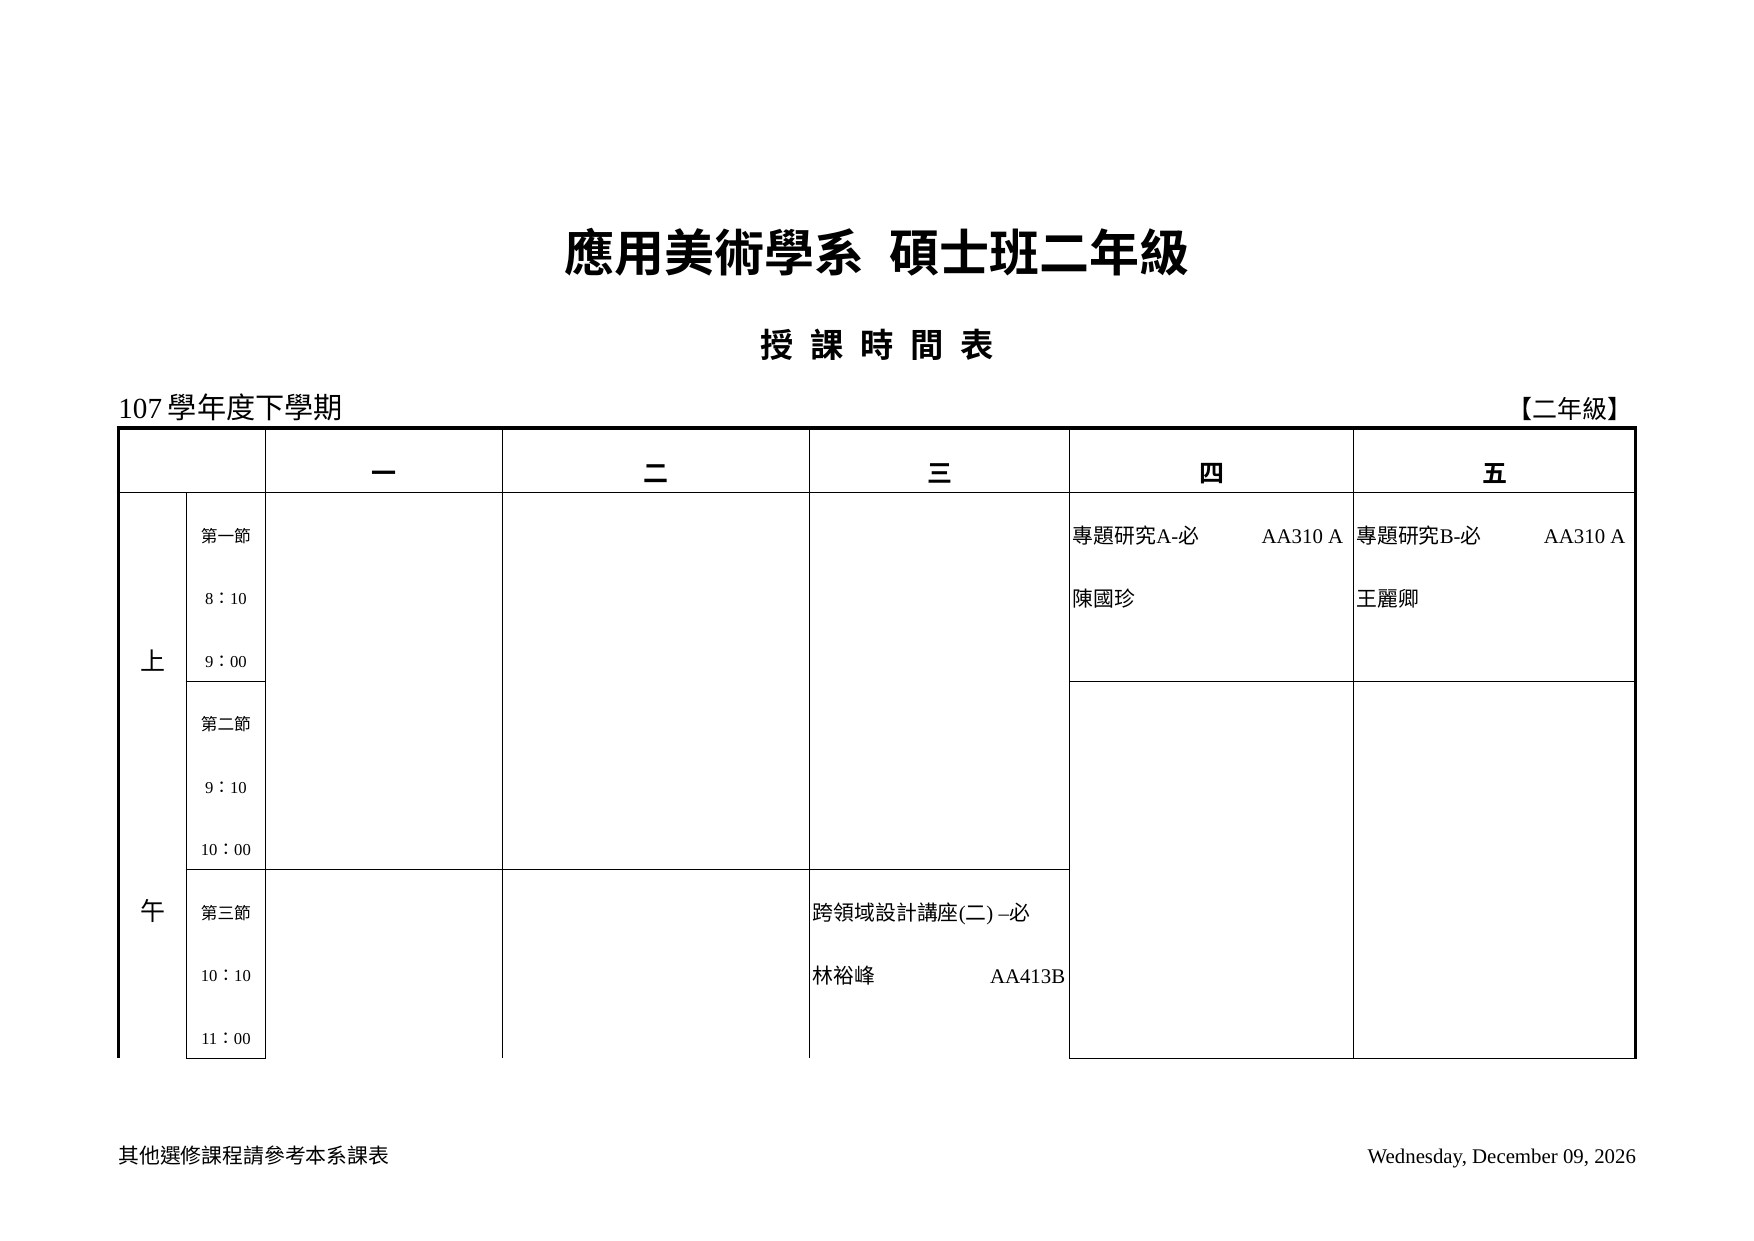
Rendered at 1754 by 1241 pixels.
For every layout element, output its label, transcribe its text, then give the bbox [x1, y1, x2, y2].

table_cell 第三節 10：10 11：00 [187, 870, 265, 1058]
table_cell [1354, 682, 1634, 1058]
table_header [120, 430, 265, 492]
table_cell [266, 870, 502, 1058]
text 應用美術學系 碩士班二年級 [118, 176, 1636, 301]
table_cell 專題研究A-必 AA310 A 陳國珍 [1070, 493, 1353, 681]
table_header 三 [810, 430, 1069, 492]
table_cell 第一節 8：10 9：00 [187, 493, 265, 681]
table_cell [503, 870, 809, 1058]
table_header 五 [1354, 430, 1634, 492]
table_cell [1070, 682, 1353, 1058]
table_cell 第二節 9：10 10：00 [187, 682, 265, 869]
table_header 一 [266, 430, 502, 492]
table_cell 上 午 [120, 493, 186, 1058]
table_cell [266, 493, 502, 869]
table_cell [503, 493, 809, 869]
table_header 四 [1070, 430, 1353, 492]
table_cell [810, 493, 1069, 869]
text 授 課 時 間 表 [118, 301, 1636, 364]
table_cell 專題研究B-必 AA310 A 王麗卿 [1354, 493, 1634, 681]
table_cell 跨領域設計講座(二) –必 林裕峰 AA413B [810, 870, 1069, 1058]
table_header 二 [503, 430, 809, 492]
text 107學年度下學期 【二年級】 [118, 364, 1636, 426]
